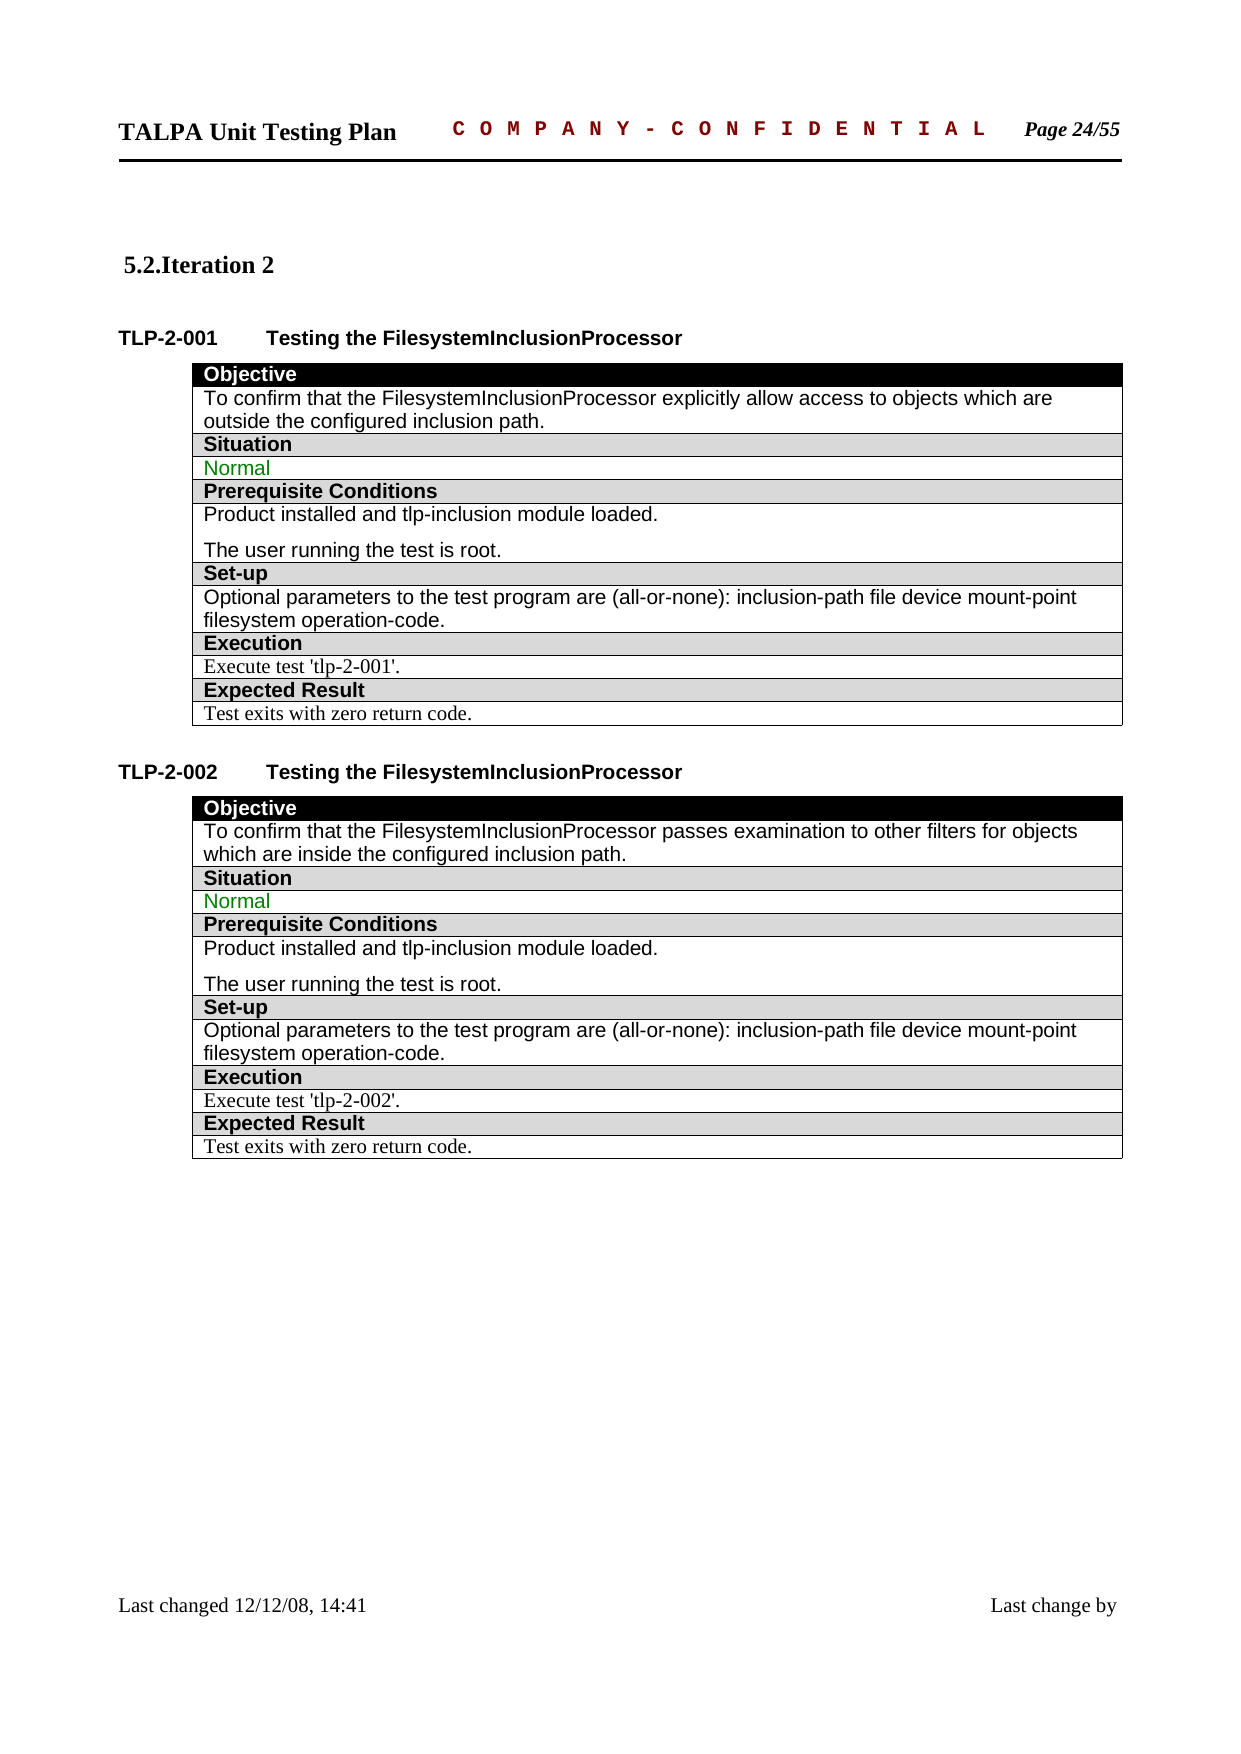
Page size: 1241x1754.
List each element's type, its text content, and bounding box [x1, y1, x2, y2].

table_cell Execution [193, 633, 1122, 655]
table_cell Product installed and tlp-inclusion module loaded. The user running the test is root. [193, 937, 1122, 995]
table_cell Prerequisite Conditions [193, 914, 1122, 936]
table_cell Optional parameters to the test program are (all-or-none): inclusion-path file device mount-point filesystem operation-code. [193, 1020, 1122, 1065]
text TLP-2-001 Testing the FilesystemInclusionProcessor [118, 327, 1122, 350]
text TLP-2-002 Testing the FilesystemInclusionProcessor [118, 761, 1122, 784]
table_header Objective [193, 364, 1122, 386]
table_cell Optional parameters to the test program are (all-or-none): inclusion-path file device mount-point filesystem operation-code. [193, 586, 1122, 632]
table_cell Normal [193, 457, 1122, 479]
table_cell To confirm that the FilesystemInclusionProcessor passes examination to other filters for objects which are inside the configured inclusion path. [193, 821, 1122, 866]
table_cell Expected Result [193, 1113, 1122, 1135]
table_cell Execution [193, 1066, 1122, 1089]
table_cell Expected Result [193, 679, 1122, 701]
table_cell Product installed and tlp-inclusion module loaded. The user running the test is root. [193, 504, 1122, 562]
table_cell Set-up [193, 563, 1122, 585]
table_header Objective [193, 797, 1122, 820]
table_cell To confirm that the FilesystemInclusionProcessor explicitly allow access to objects which are outside the configured inclusion path. [193, 387, 1122, 433]
table_cell Execute test 'tlp-2-002'. [193, 1090, 1122, 1112]
table_cell Test exits with zero return code. [193, 1136, 1122, 1158]
subtitle Iteration 2 [124, 251, 1122, 279]
table_cell Normal [193, 891, 1122, 913]
table_cell Set-up [193, 996, 1122, 1019]
table_cell Test exits with zero return code. [193, 702, 1122, 725]
table_cell Situation [193, 867, 1122, 890]
table_cell Situation [193, 434, 1122, 456]
table_cell Execute test 'tlp-2-001'. [193, 656, 1122, 678]
table_cell Prerequisite Conditions [193, 480, 1122, 503]
